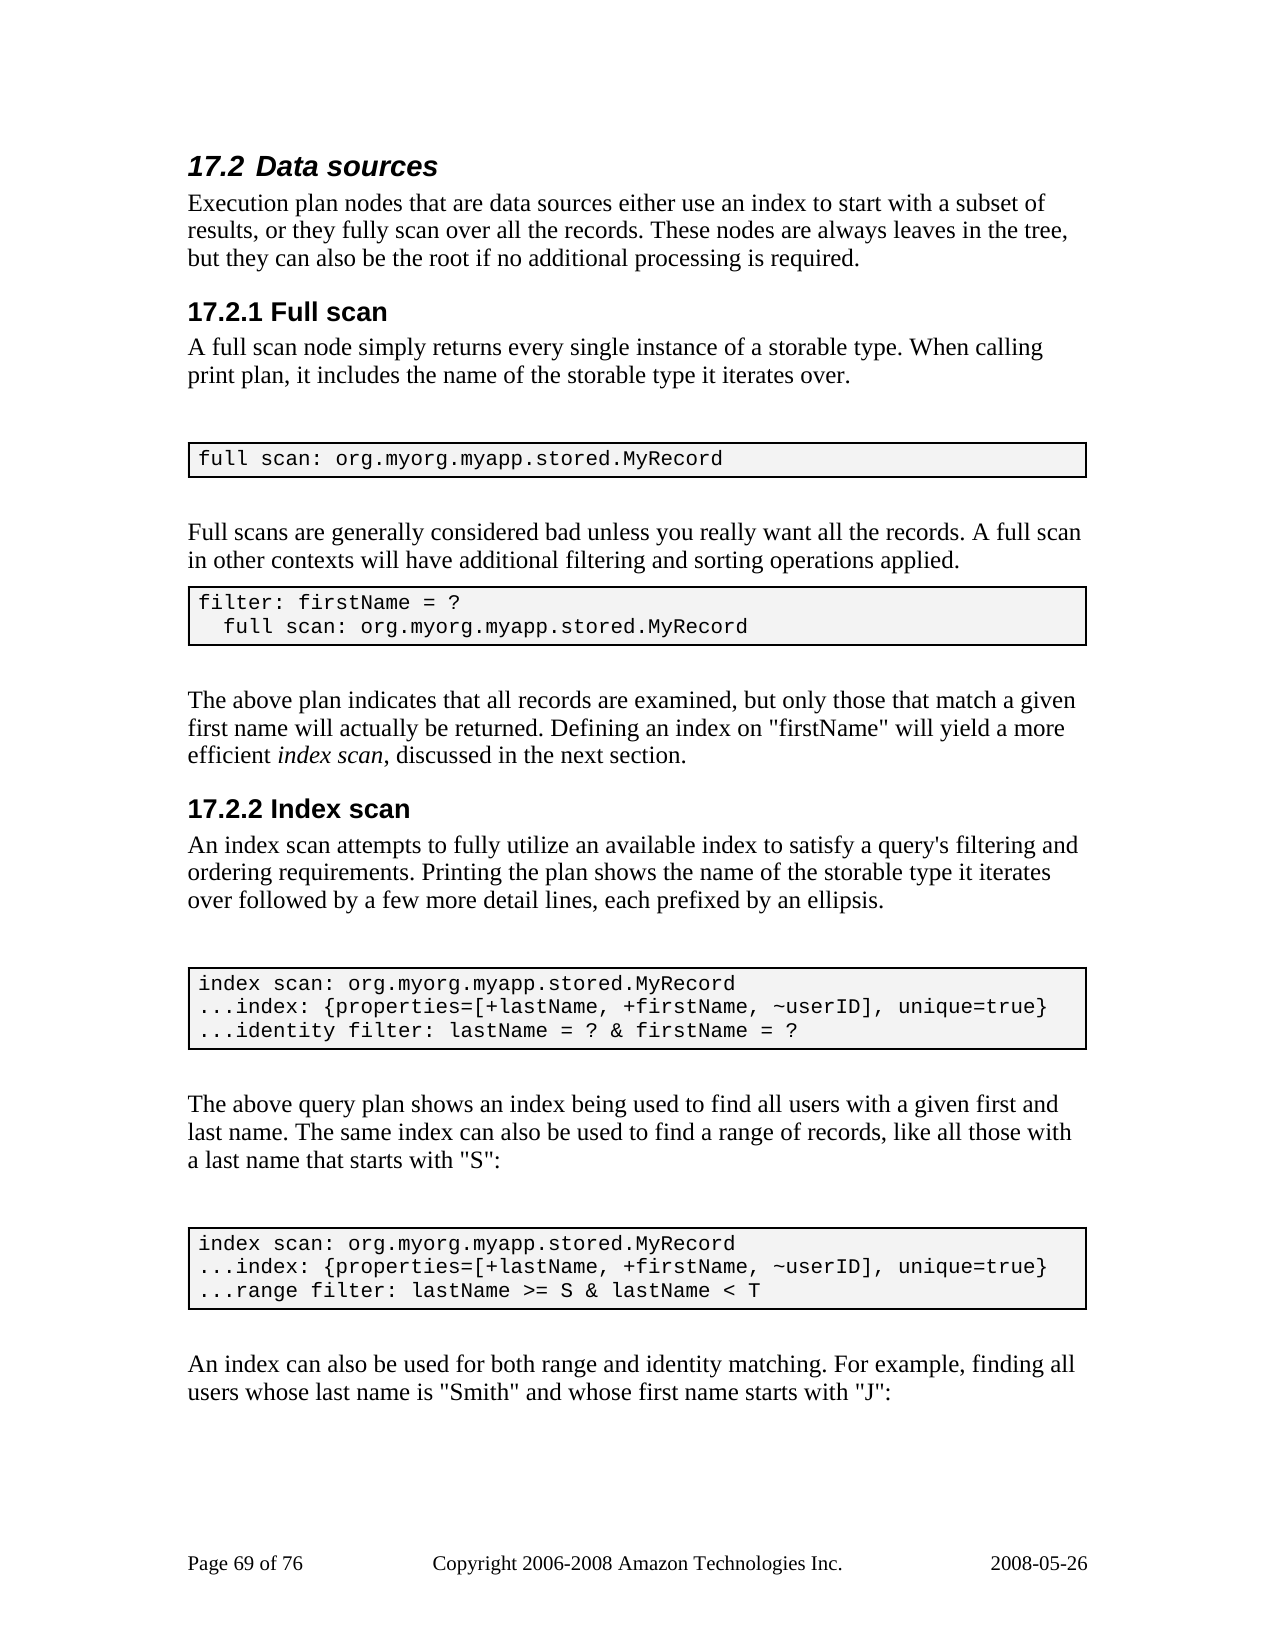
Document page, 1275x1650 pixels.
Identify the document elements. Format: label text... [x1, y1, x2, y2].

subtitle Full scan [187, 297, 1087, 327]
text index scan: org.myorg.myapp.stored.MyRecord ...index: {properties=[+lastName, +firstName, ~userID], unique=true} ...identity filter: lastName = ? & firstName = ? [190, 969, 1085, 1048]
text filter: firstName = ? full scan: org.myorg.myapp.stored.MyRecord [190, 588, 1085, 644]
text Execution plan nodes that are data sources either use an index to start with a subset of results, or they fully scan over all the records. These nodes are always leaves in the tree, but they can also be the root if no additional processing is required. [187, 189, 1087, 272]
subtitle Index scan [187, 794, 1087, 824]
subtitle Data sources [187, 150, 1087, 183]
text A full scan node simply returns every single instance of a storable type. When calling print plan, it includes the name of the storable type it iterates over. [187, 333, 1087, 389]
text The above plan indicates that all records are examined, but only those that match a given first name will actually be returned. Defining an index on "firstName" will yield a more efficient index scan, discussed in the next section. [187, 686, 1087, 769]
text An index scan attempts to fully utilize an available index to satisfy a query's filtering and ordering requirements. Printing the plan shows the name of the storable type it iterates over followed by a few more detail lines, each prefixed by an ellipsis. [187, 831, 1087, 914]
text An index can also be used for both range and identity matching. For example, finding all users whose last name is "Smith" and whose first name starts with "J": [187, 1350, 1087, 1406]
text The above query plan shows an index being used to find all users with a given first and last name. The same index can also be used to find a range of records, like all those with a last name that starts with "S": [187, 1091, 1087, 1174]
text Full scans are generally considered bad unless you really want all the records. A full scan in other contexts will have additional filtering and sorting operations applied. [187, 518, 1087, 573]
text full scan: org.myorg.myapp.stored.MyRecord [190, 444, 1085, 476]
text index scan: org.myorg.myapp.stored.MyRecord ...index: {properties=[+lastName, +firstName, ~userID], unique=true} ...range filter: lastName >= S & lastName < T [190, 1229, 1085, 1308]
